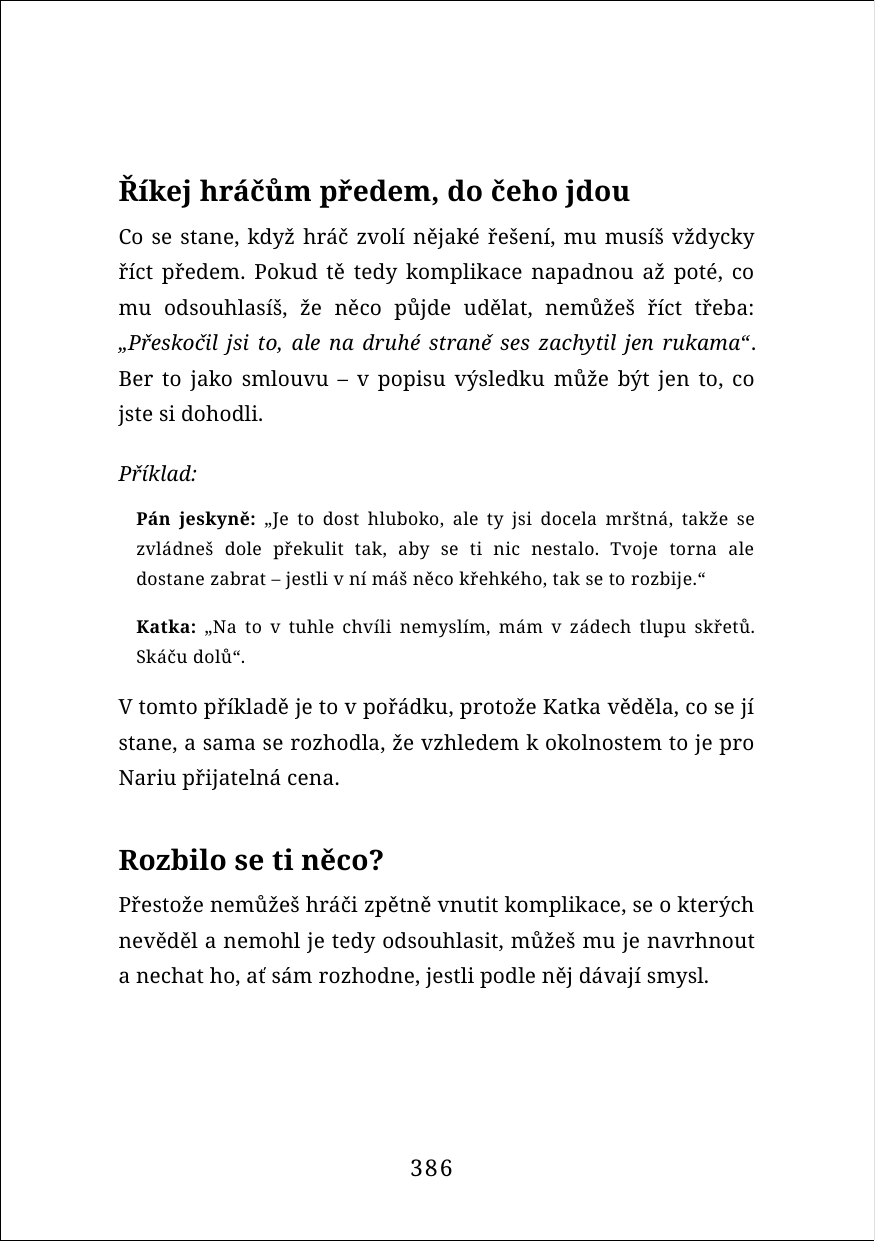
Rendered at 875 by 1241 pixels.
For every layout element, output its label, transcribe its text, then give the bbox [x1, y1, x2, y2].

text V tomto příkladě je to v pořádku, protože Katka věděla, co se jí stane, a sama se rozhodla, že vzhledem k okolnostem to je pro Nariu přijatelná cena. [118, 692, 756, 792]
text Příklad: [118, 459, 756, 487]
subtitle Rozbilo se ti něco? [118, 840, 756, 879]
text Co se stane, když hráč zvolí nějaké řešení, mu musíš vždycky říct předem. Pokud tě tedy komplikace napadnou až poté, co mu odsouhlasíš, že něco půjde udělat, nemůžeš říct třeba: „Přeskočil jsi to, ale na druhé straně ses zachytil jen rukama“. Ber to jako smlouvu – v popisu výsledku může být jen to, co jste si dohodli. [118, 222, 756, 428]
subtitle Říkej hráčům předem, do čeho jdou [118, 172, 756, 210]
text Pán jeskyně: „Je to dost hluboko, ale ty jsi docela mrštná, takže se zvládneš dole překulit tak, aby se ti nic nestalo. Tvoje torna ale dostane zabrat – jestli v ní máš něco křehkého, tak se to rozbije.“ [136, 506, 756, 591]
text Katka: „Na to v tuhle chvíli nemyslím, mám v zádech tlupu skřetů. Skáču dolů“. [136, 614, 756, 669]
text Přestože nemůžeš hráči zpětně vnutit komplikace, se o kterých nevěděl a nemohl je tedy odsouhlasit, můžeš mu je navrhnout a nechat ho, ať sám rozhodne, jestli podle něj dávají smysl. [118, 890, 756, 990]
